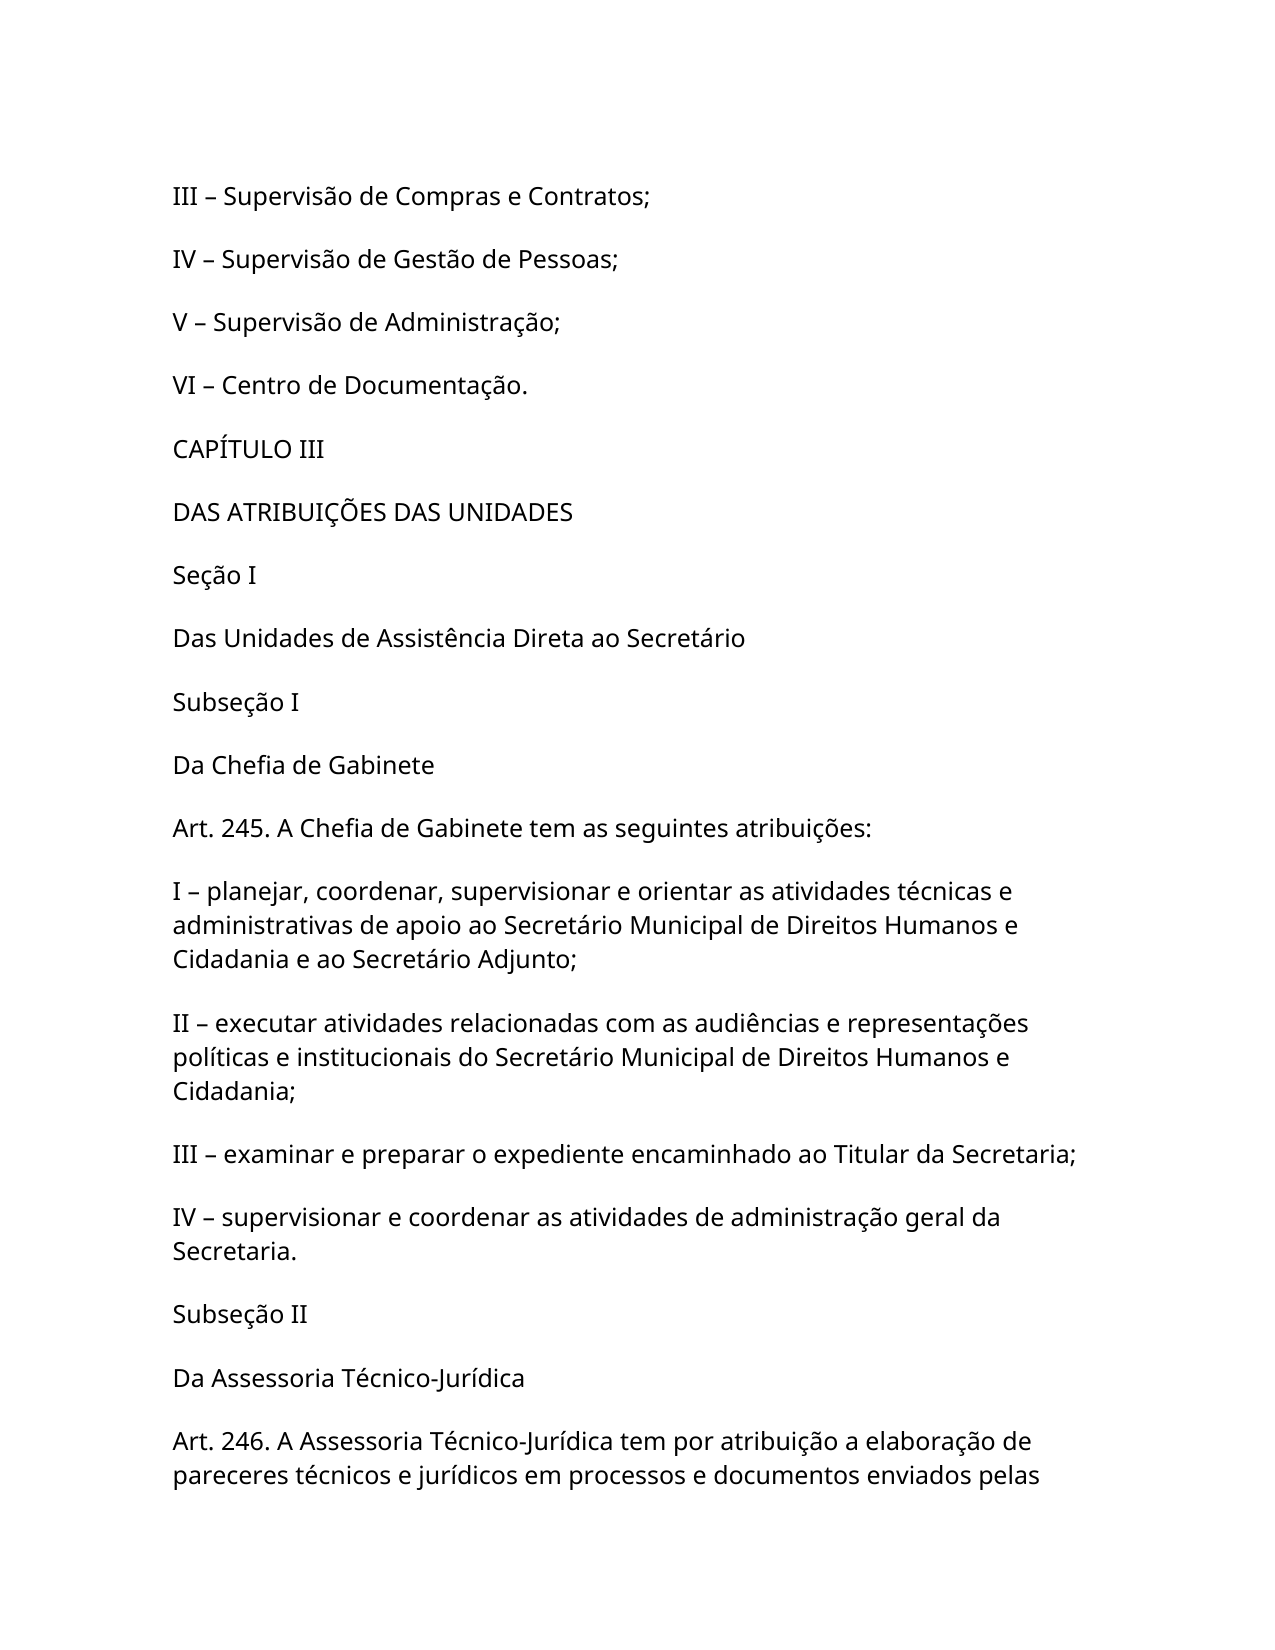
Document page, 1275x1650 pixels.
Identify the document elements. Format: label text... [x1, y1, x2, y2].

table_header III – Supervisão de Compras e Contratos; IV – Supervisão de Gestão de Pessoas; V – Supervisão de Administração; VI – Centro de Documentação. CAPÍTULO III DAS ATRIBUIÇÕES DAS UNIDADES Seção I Das Unidades de Assistência Direta ao Secretário Subseção I Da Chefia de Gabinete Art. 245. A Chefia de Gabinete tem as seguintes atribuições: I – planejar, coordenar, supervisionar e orientar as atividades técnicas e administrativas de apoio ao Secretário Municipal de Direitos Humanos e Cidadania e ao Secretário Adjunto; II – executar atividades relacionadas com as audiências e representações políticas e institucionais do Secretário Municipal de Direitos Humanos e Cidadania; III – examinar e preparar o expediente encaminhado ao Titular da Secretaria; IV – supervisionar e coordenar as atividades de administração geral da Secretaria. Subseção II Da Assessoria Técnico-Jurídica Art. 246. A Assessoria Técnico-Jurídica tem por atribuição a elaboração de pareceres técnicos e jurídicos em processos e documentos enviados pelas [171, 148, 1104, 1493]
